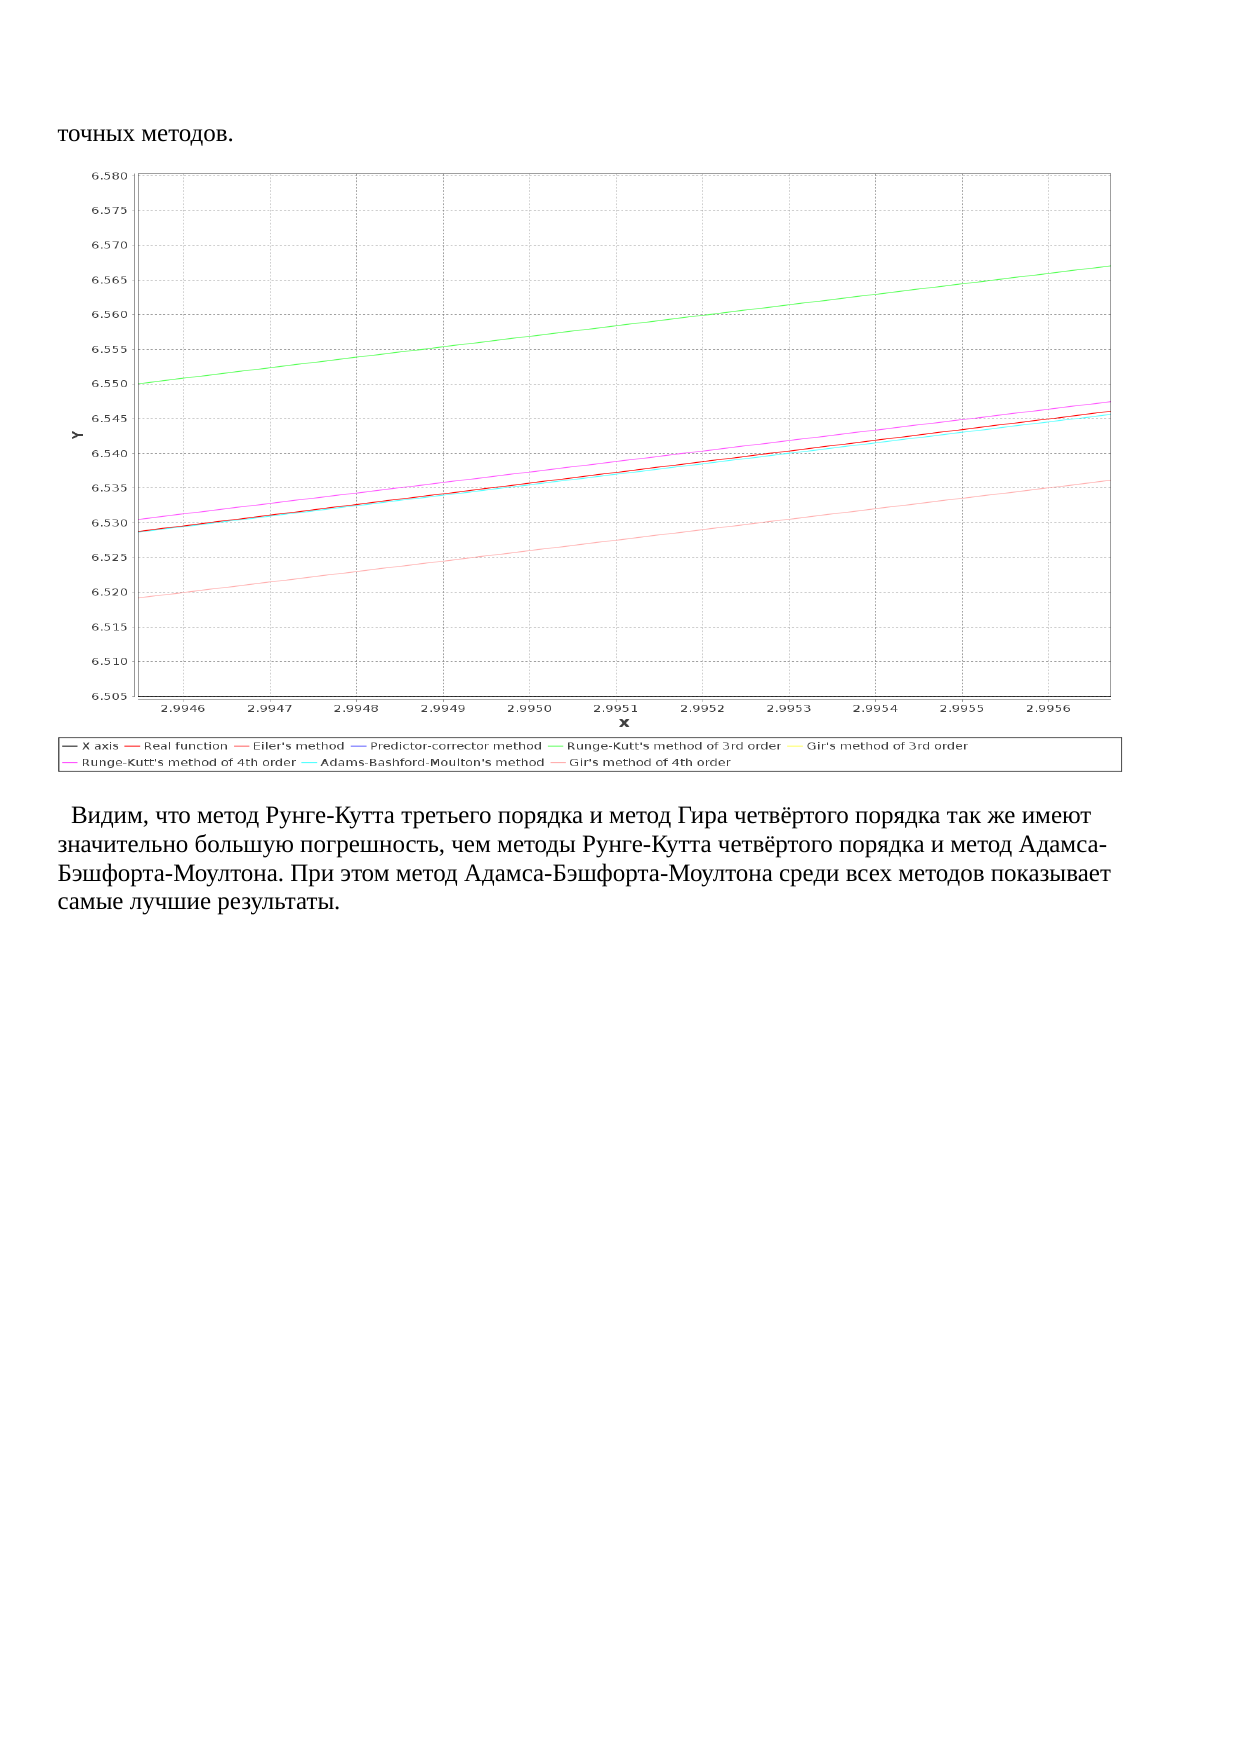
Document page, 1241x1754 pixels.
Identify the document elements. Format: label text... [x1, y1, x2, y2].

text точных методов. [57, 118, 1122, 146]
picture [57, 146, 1123, 772]
text Видим, что метод Рунге-Кутта третьего порядка и метод Гира четвёртого порядка так же имеют значительно большую погрешность, чем методы Рунге-Кутта четвёртого порядка и метод Адамса-Бэшфорта-Моултона. При этом метод Адамса-Бэшфорта-Моултона среди всех методов показывает самые лучшие результаты. [57, 800, 1122, 915]
